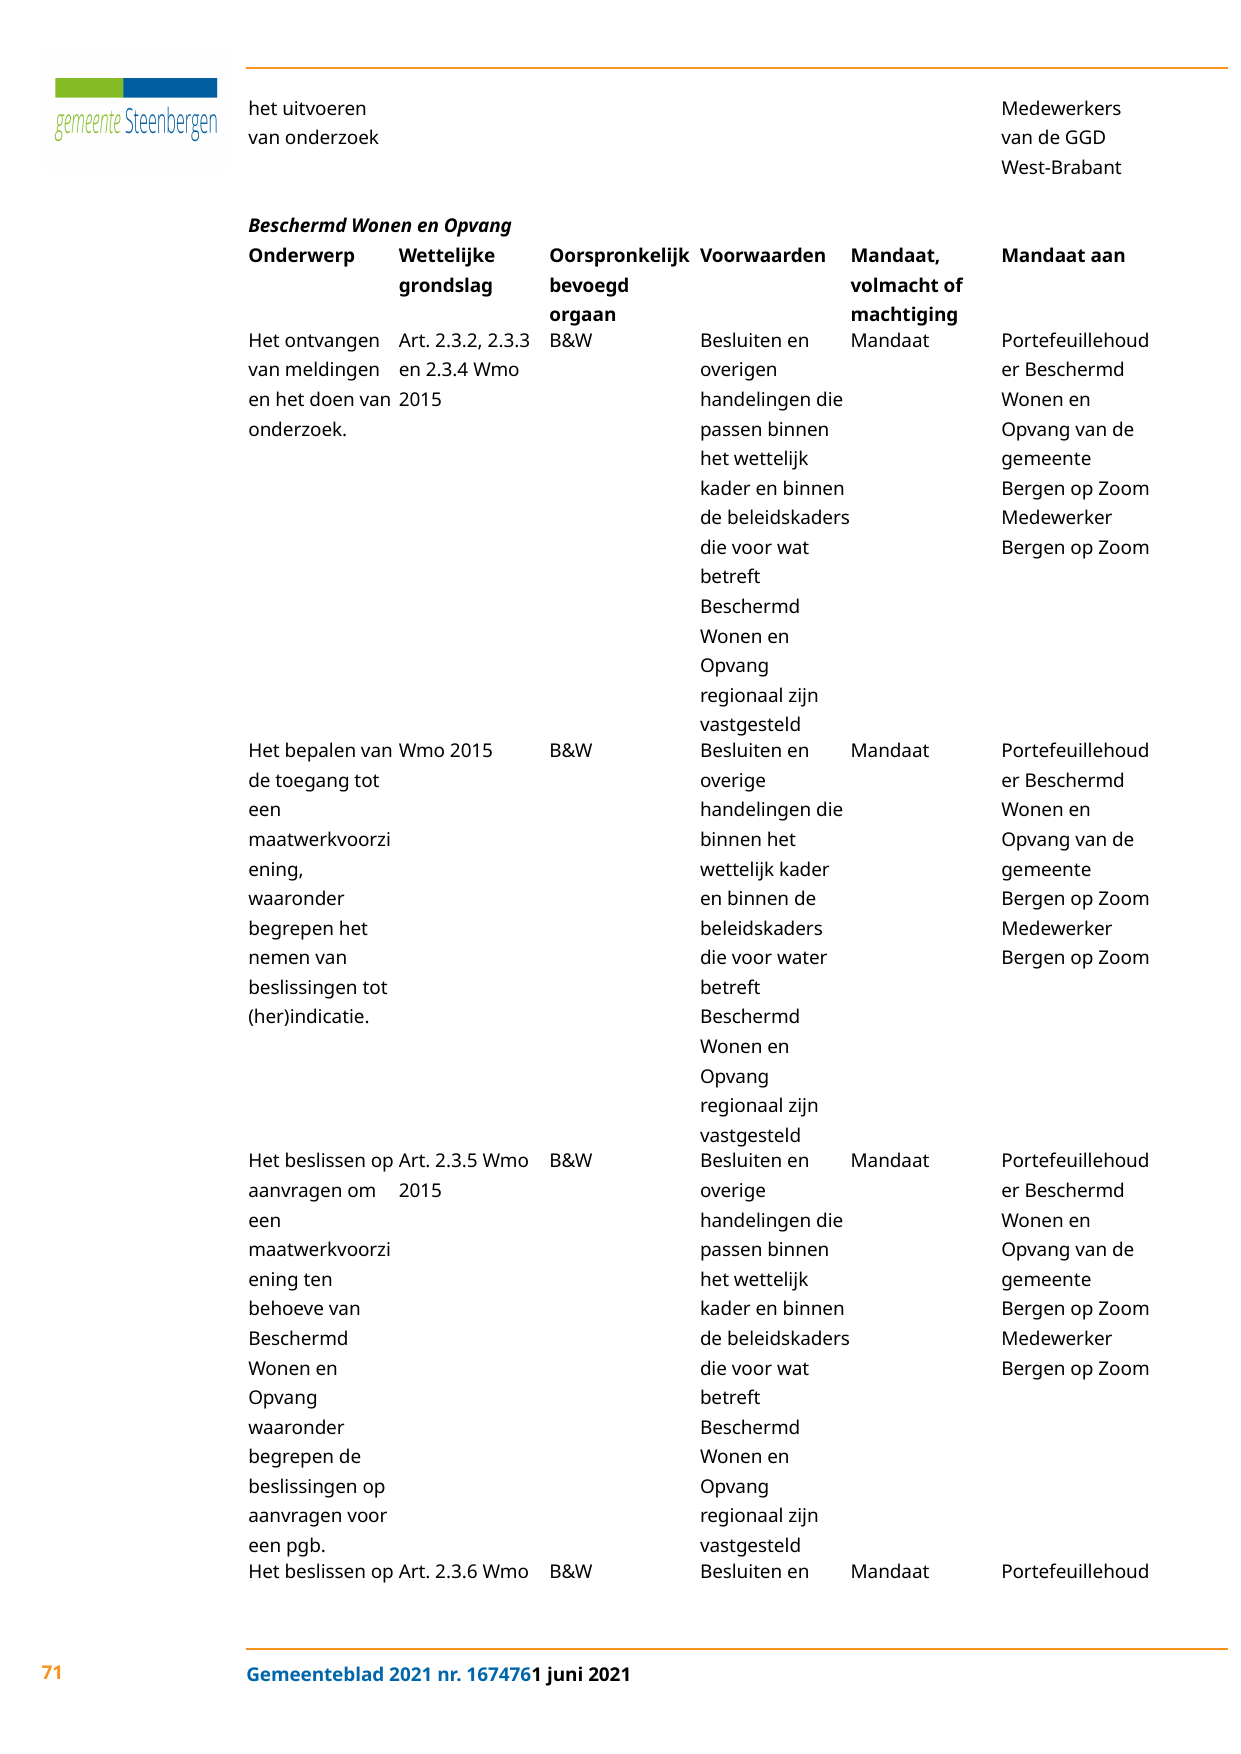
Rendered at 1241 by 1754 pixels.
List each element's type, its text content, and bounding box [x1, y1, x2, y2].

table_header Mandaat, volmacht of machtiging [850, 242, 1001, 327]
table_cell Besluiten en overige handelingen die binnen het wettelijk kader en binnen de beleidskaders die voor water betreft Beschermd Wonen en Opvang regionaal zijn vastgesteld [700, 738, 850, 1148]
table_cell Art. 2.3.6 Wmo [399, 1558, 549, 1584]
table_header Onderwerp [248, 242, 398, 327]
table_cell Het ontvangen van meldingen en het doen van onderzoek. [248, 327, 398, 737]
table_cell Besluiten en overige handelingen die passen binnen het wettelijk kader en binnen de beleidskaders die voor wat betreft Beschermd Wonen en Opvang regionaal zijn vastgesteld [700, 1148, 850, 1558]
table_header Mandaat aan [1001, 242, 1152, 327]
table_cell [549, 95, 700, 180]
table_cell [399, 95, 549, 180]
table_cell [850, 95, 1001, 180]
table_cell B&W [549, 1148, 700, 1558]
picture [41, 47, 231, 172]
table_cell Portefeuillehouder Beschermd Wonen en Opvang van de gemeente Bergen op Zoom Medewerker Bergen op Zoom [1001, 327, 1152, 737]
table_cell Het bepalen van de toegang tot een maatwerkvoorziening, waaronder begrepen het nemen van beslissingen tot (her)indicatie. [248, 738, 398, 1148]
text Beschermd Wonen en Opvang [248, 212, 1152, 238]
table_cell Besluiten en [700, 1558, 850, 1584]
table_cell het uitvoeren van onderzoek [248, 95, 398, 180]
table_cell B&W [549, 738, 700, 1148]
table_cell Het beslissen op aanvragen om een maatwerkvoorziening ten behoeve van Beschermd Wonen en Opvang waaronder begrepen de beslissingen op aanvragen voor een pgb. [248, 1148, 398, 1558]
table_cell Mandaat [850, 327, 1001, 737]
table_cell Art. 2.3.5 Wmo 2015 [399, 1148, 549, 1558]
table_cell Portefeuillehouder Beschermd Wonen en Opvang van de gemeente Bergen op Zoom Medewerker Bergen op Zoom [1001, 1148, 1152, 1558]
table_cell Mandaat [850, 1148, 1001, 1558]
table_header Wettelijke grondslag [399, 242, 549, 327]
table_cell Art. 2.3.2, 2.3.3 en 2.3.4 Wmo 2015 [399, 327, 549, 737]
table_cell B&W [549, 327, 700, 737]
table_cell Wmo 2015 [399, 738, 549, 1148]
table_cell Mandaat [850, 738, 1001, 1148]
table_cell Het beslissen op [248, 1558, 398, 1584]
table_cell Mandaat [850, 1558, 1001, 1584]
table_cell Portefeuillehoud [1001, 1558, 1152, 1584]
table_cell Portefeuillehouder Beschermd Wonen en Opvang van de gemeente Bergen op Zoom Medewerker Bergen op Zoom [1001, 738, 1152, 1148]
table_header Voorwaarden [700, 242, 850, 327]
table_cell Besluiten en overigen handelingen die passen binnen het wettelijk kader en binnen de beleidskaders die voor wat betreft Beschermd Wonen en Opvang regionaal zijn vastgesteld [700, 327, 850, 737]
table_header Oorspronkelijk bevoegd orgaan [549, 242, 700, 327]
table_cell B&W [549, 1558, 700, 1584]
table_cell [700, 95, 850, 180]
table_cell Medewerkers van de GGD West-Brabant [1001, 95, 1152, 180]
